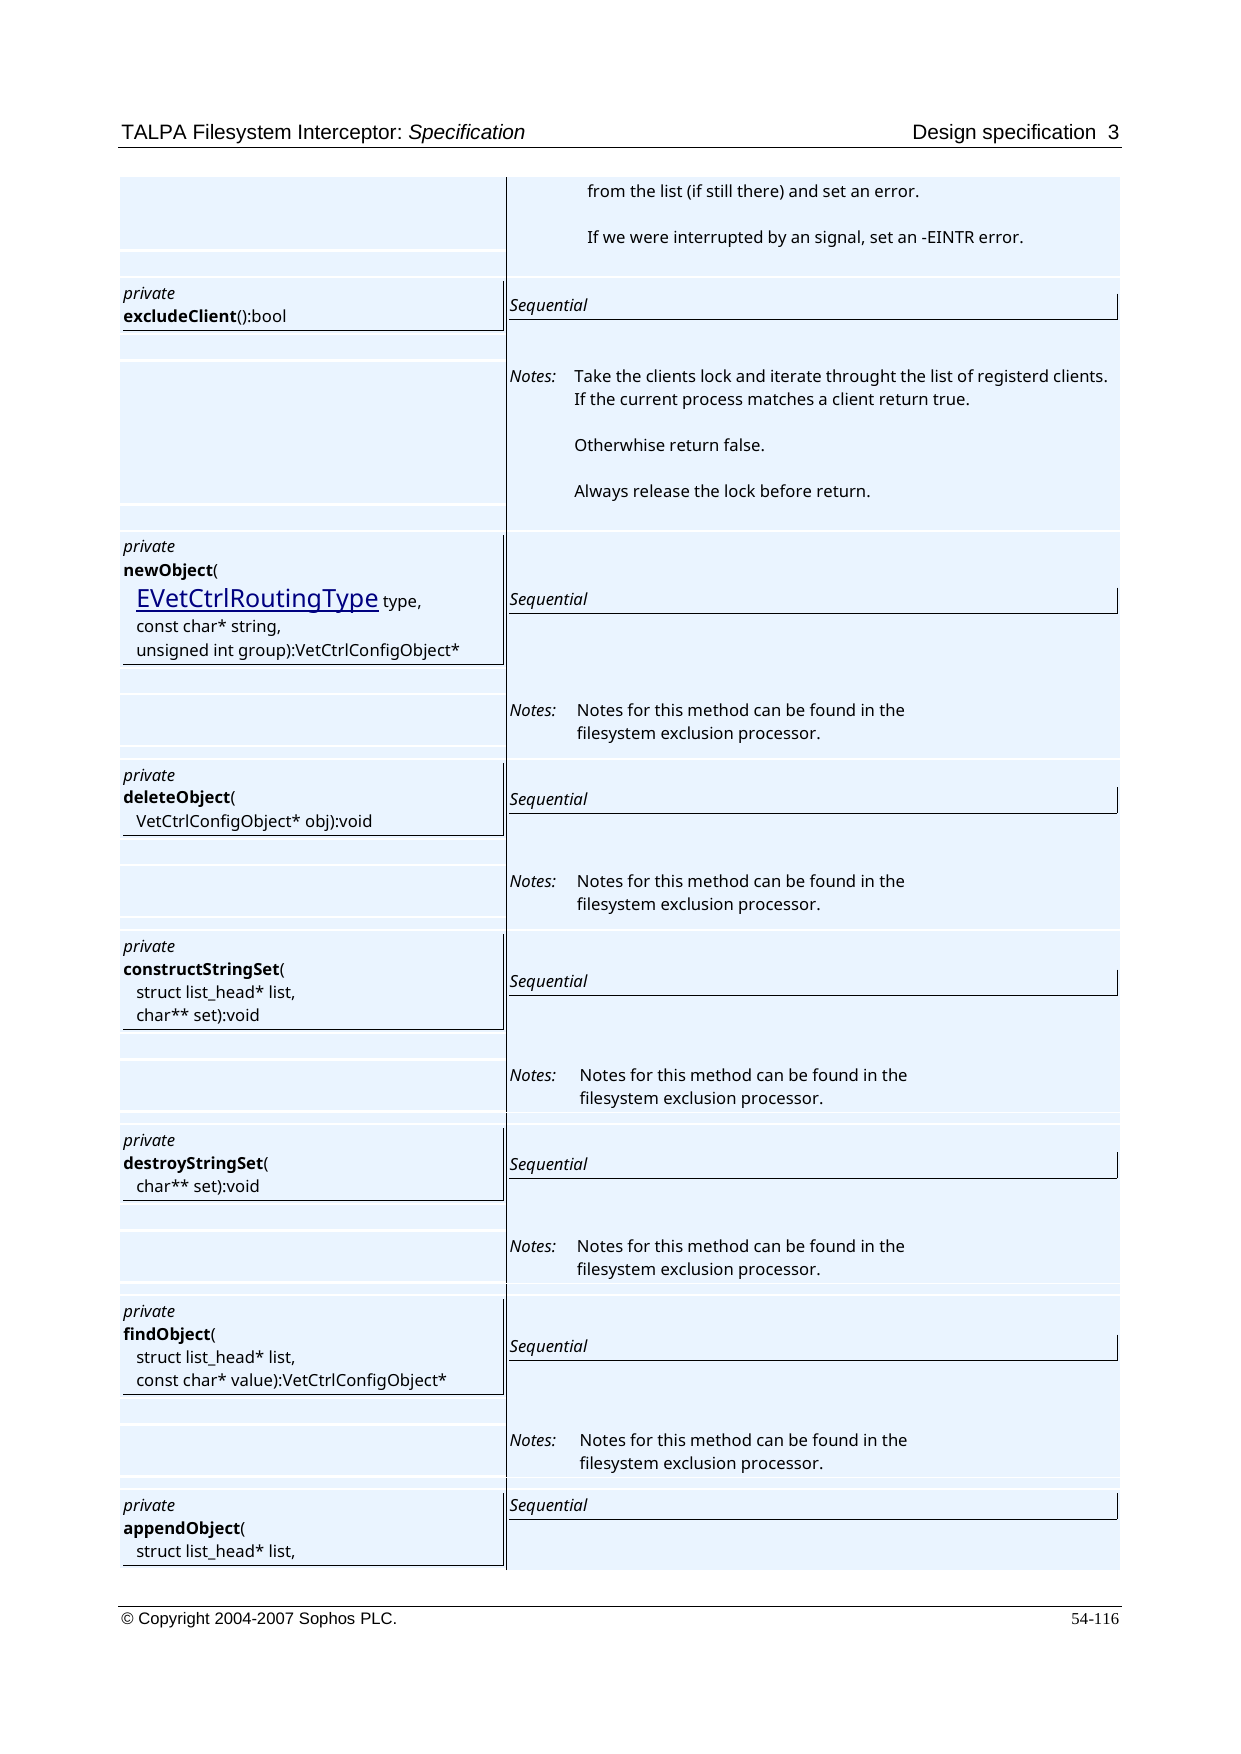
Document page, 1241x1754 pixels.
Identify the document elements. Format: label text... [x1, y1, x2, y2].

table_cell private newObject( EVetCtrlRoutingType type, const char* string, unsigned int group):VetCtrlConfigObject* [120, 532, 506, 667]
table_header [120, 1478, 506, 1488]
table_header [538, 1399, 1120, 1426]
table_header [507, 1284, 1120, 1294]
table_header [507, 1478, 1120, 1488]
table_cell [922, 1232, 1120, 1283]
table_cell private findObject( struct list_head* list, const char* value):VetCtrlConfigObject* [120, 1296, 506, 1397]
table_cell Notes: [507, 695, 574, 747]
table_cell [922, 1061, 1120, 1112]
table_cell [922, 866, 1120, 918]
table_header from the list (if still there) and set an error. If we were interrupted by an signal, set an -EINTR error. [584, 177, 1120, 252]
table_cell [507, 252, 1120, 276]
table_header Take the clients lock and iterate throught the list of registerd clients. If the current process matches a client return true. Otherwhise return false. Always release the lock before return. [571, 362, 1120, 506]
table_header [507, 1399, 523, 1426]
table_header [120, 1034, 506, 1058]
table_header [507, 177, 584, 252]
table_header [120, 177, 506, 249]
table_cell Notes for this method can be found in the filesystem exclusion processor. [574, 866, 922, 918]
table_header [538, 840, 1120, 866]
table_cell Notes for this method can be found in the filesystem exclusion processor. [574, 695, 922, 747]
table_cell Sequential [507, 931, 1120, 1034]
table_cell private destroyStringSet( char** set):void [120, 1125, 506, 1203]
table_cell Notes: [507, 1232, 574, 1283]
table_cell Sequential [507, 278, 1120, 335]
table_cell [120, 1232, 506, 1281]
table_cell Sequential [507, 1490, 1120, 1570]
table_header [507, 669, 523, 695]
table_cell Sequential [507, 532, 1120, 669]
table_cell [120, 695, 506, 745]
table_header [523, 1205, 538, 1232]
table_header [507, 747, 1120, 758]
table_cell private appendObject( struct list_head* list, [120, 1490, 506, 1568]
table_cell Notes for this method can be found in the filesystem exclusion processor. [576, 1426, 922, 1477]
table_cell [922, 695, 1120, 747]
table_header [523, 840, 538, 866]
table_header [507, 1113, 1120, 1123]
table_header [507, 1034, 523, 1061]
table_cell Sequential [507, 1125, 1120, 1205]
table_header [507, 840, 523, 866]
table_cell [120, 252, 506, 276]
table_header [120, 1113, 506, 1123]
table_header [538, 1205, 1120, 1232]
table_cell [120, 866, 506, 916]
table_header [120, 1205, 506, 1229]
table_header [538, 335, 1120, 362]
table_header [507, 1205, 523, 1232]
table_header [523, 335, 538, 362]
table_header [120, 1399, 506, 1423]
table_cell Sequential [507, 760, 1120, 840]
table_header [120, 918, 506, 929]
table_cell Notes: [507, 1061, 576, 1112]
table_cell [120, 1426, 506, 1475]
table_cell private excludeClient():bool [120, 278, 506, 333]
table_cell [120, 506, 506, 530]
table_header [120, 669, 506, 693]
table_header [120, 362, 506, 503]
table_cell private constructStringSet( struct list_head* list, char** set):void [120, 931, 506, 1032]
table_header [120, 1284, 506, 1294]
table_header [538, 1034, 1120, 1061]
table_header Notes: [507, 362, 571, 506]
table_cell private deleteObject( VetCtrlConfigObject* obj):void [120, 760, 506, 838]
table_header [507, 335, 523, 362]
table_header [120, 335, 506, 359]
table_header [523, 669, 538, 695]
table_cell Notes for this method can be found in the filesystem exclusion processor. [574, 1232, 922, 1283]
table_header [120, 840, 506, 864]
table_header [538, 669, 1120, 695]
table_cell [922, 1426, 1120, 1477]
table_cell [120, 1061, 506, 1110]
table_cell Notes: [507, 1426, 576, 1477]
table_cell Notes for this method can be found in the filesystem exclusion processor. [576, 1061, 922, 1112]
table_cell [507, 506, 1120, 530]
table_header [120, 747, 506, 758]
table_header [507, 918, 1120, 929]
table_header [523, 1034, 538, 1061]
table_header [523, 1399, 538, 1426]
table_cell Notes: [507, 866, 574, 918]
table_cell Sequential [507, 1296, 1120, 1399]
